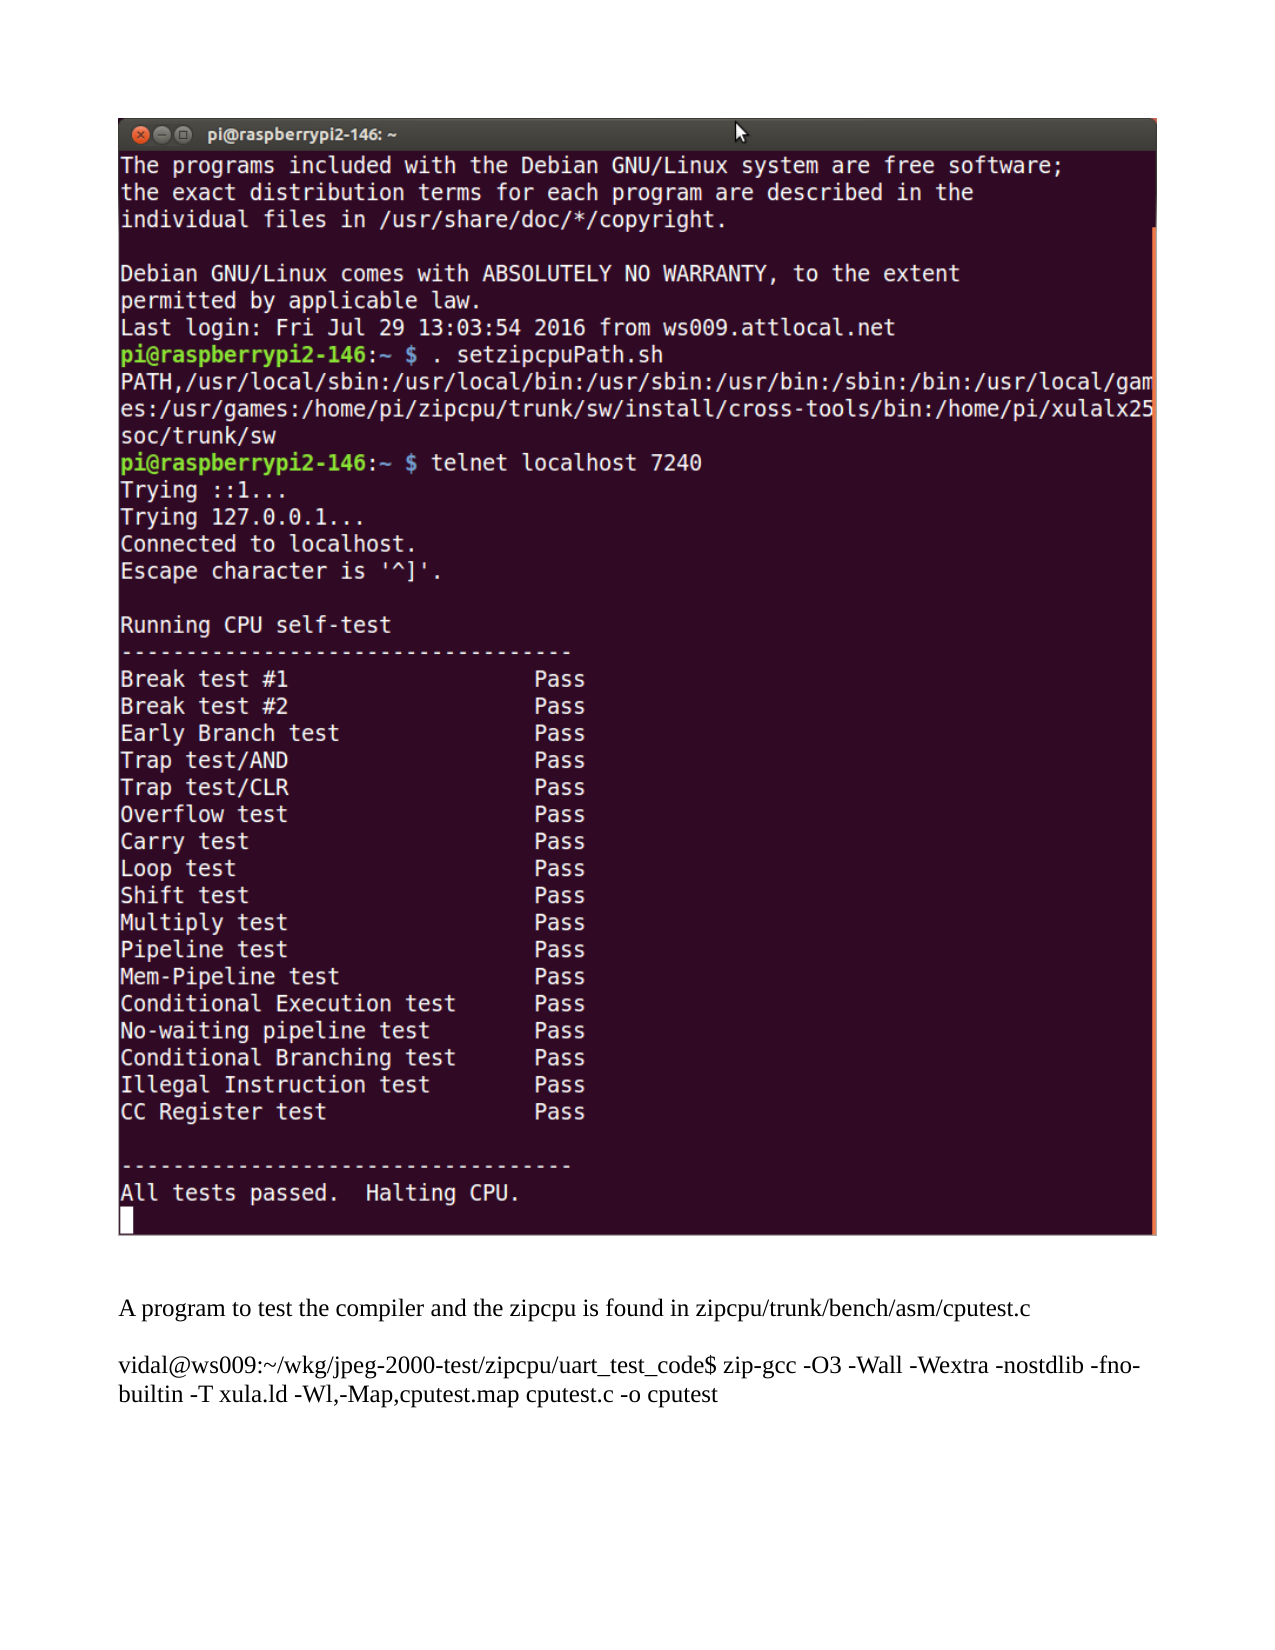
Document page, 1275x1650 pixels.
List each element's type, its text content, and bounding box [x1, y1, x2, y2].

text A program to test the compiler and the zipcpu is found in zipcpu/trunk/bench/asm/cputest.c [118, 1293, 1157, 1322]
picture [118, 118, 1157, 1236]
text vidal@ws009:~/wkg/jpeg-2000-test/zipcpu/uart_test_code$ zip-gcc -O3 -Wall -Wextra -nostdlib -fno-builtin -T xula.ld -Wl,-Map,cputest.map cputest.c -o cputest [118, 1351, 1157, 1408]
